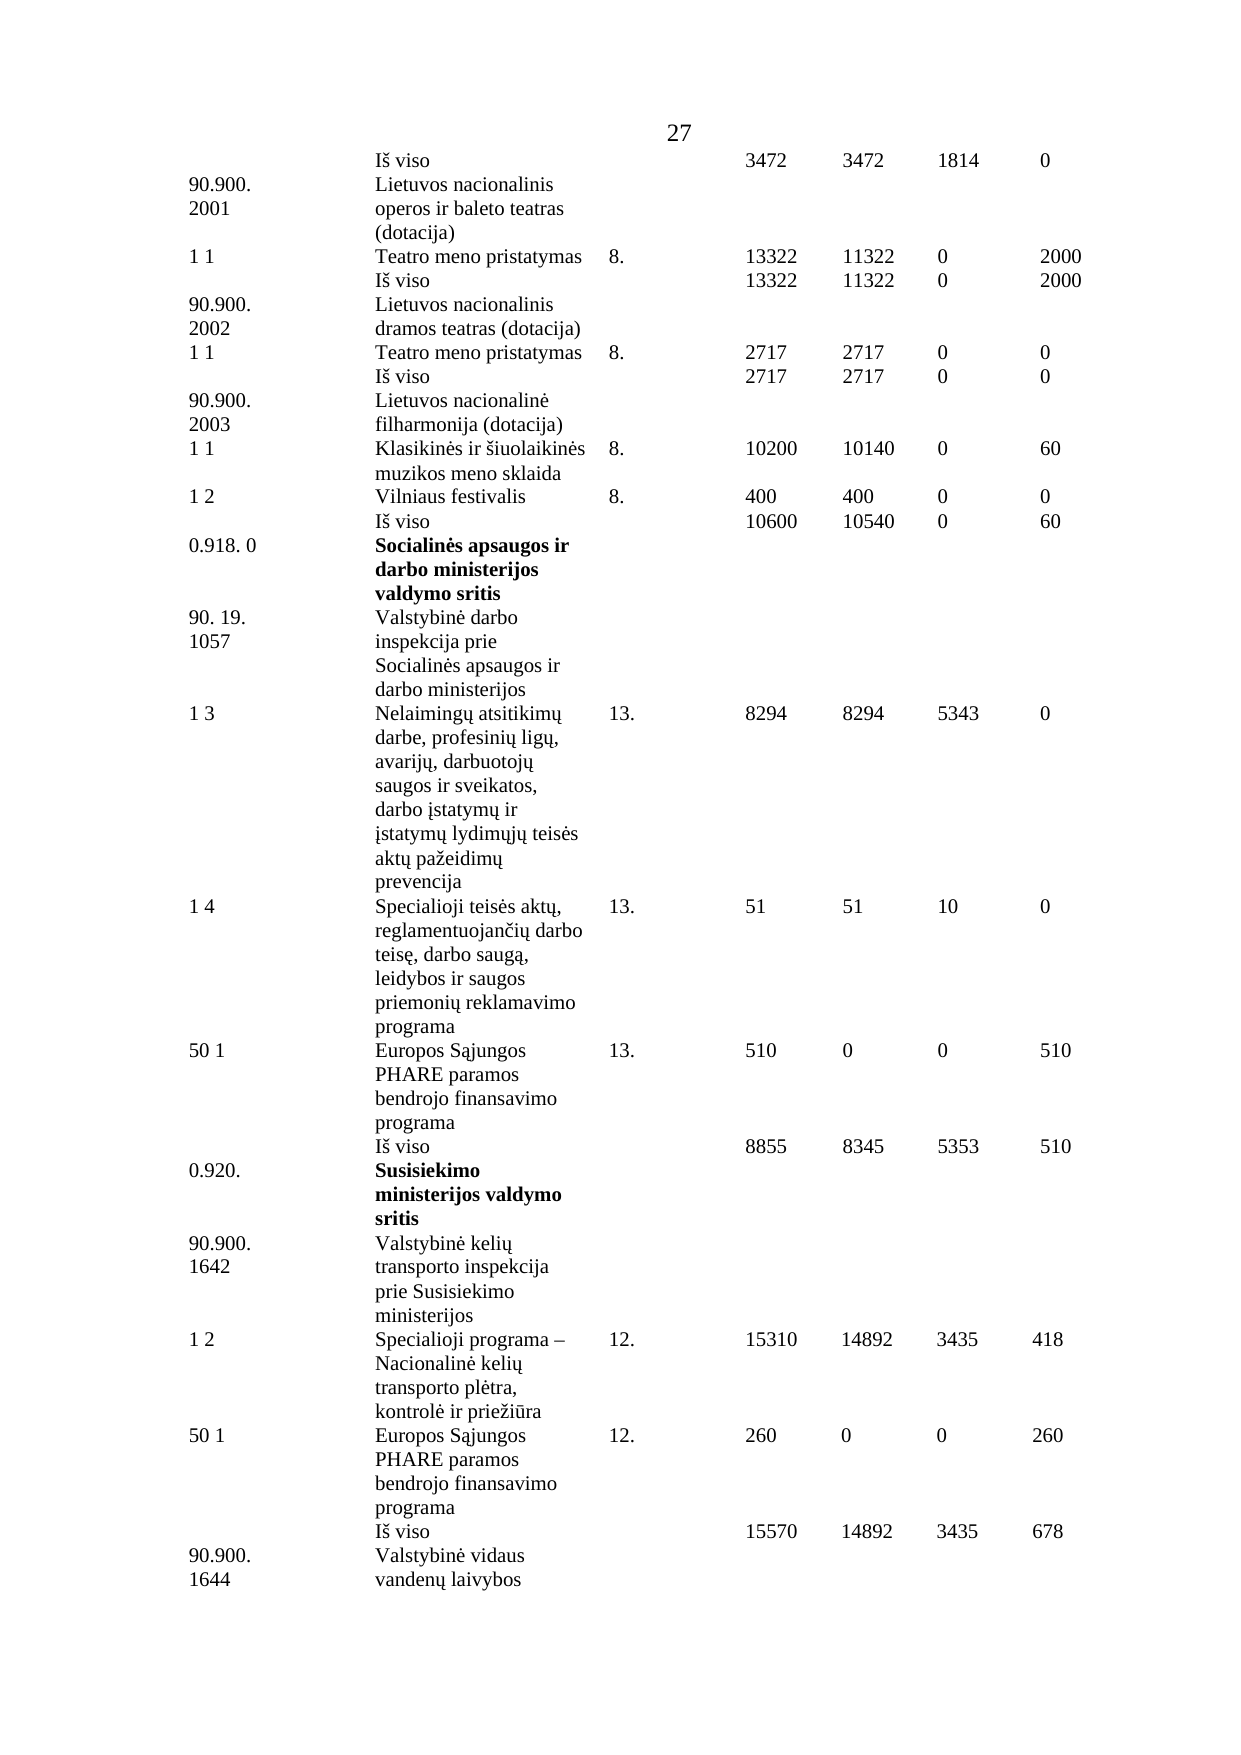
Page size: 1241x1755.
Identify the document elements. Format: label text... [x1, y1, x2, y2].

table_cell 90.900. [177, 292, 364, 316]
table_cell 11322 [831, 244, 926, 268]
table_cell 13. [598, 701, 734, 893]
table_cell 418 [1021, 1327, 1182, 1423]
table_cell [598, 605, 734, 629]
table_cell 12. [598, 1423, 734, 1519]
table_cell [1029, 605, 1184, 629]
table_cell [734, 196, 831, 244]
table_cell 50 1 [177, 1038, 364, 1134]
table_cell [734, 1567, 829, 1591]
table_cell 13322 [734, 244, 831, 268]
table_cell Teatro meno pristatymas [364, 244, 597, 268]
table_cell 8. [598, 244, 734, 268]
table_cell [831, 292, 926, 316]
table_cell 0 [926, 485, 1029, 508]
table_cell 1 4 [177, 894, 364, 1038]
table_cell Iš viso [364, 148, 597, 172]
table_cell [1021, 1230, 1182, 1254]
table_cell 0.918. 0 [177, 533, 364, 605]
table_cell 8294 [831, 701, 926, 893]
table_cell 2717 [831, 364, 926, 388]
table_cell operos ir baleto teatras (dotacija) [364, 196, 597, 244]
table_cell Valstybinė vidaus [364, 1543, 597, 1567]
table_cell 90.900. [177, 1543, 364, 1567]
table_cell [831, 388, 926, 412]
table_cell 1814 [926, 148, 1029, 172]
table_cell [598, 388, 734, 412]
table_cell [734, 1230, 829, 1254]
table_cell 0 [830, 1423, 925, 1519]
table_cell [177, 1134, 364, 1158]
table_cell 1 1 [177, 340, 364, 364]
table_cell 0 [1029, 485, 1184, 508]
table_cell Europos Sąjungos PHARE paramos bendrojo finansavimo programa [364, 1423, 597, 1519]
table_cell 0 [1029, 340, 1184, 364]
table_cell filharmonija (dotacija) [364, 412, 597, 436]
table_cell Lietuvos nacionalinis [364, 292, 597, 316]
table_cell 0 [926, 340, 1029, 364]
table_cell 400 [734, 485, 831, 508]
table_header 0.920. [177, 1158, 364, 1230]
table_cell [177, 148, 364, 172]
table_cell [926, 412, 1029, 436]
table_cell 510 [1029, 1038, 1184, 1134]
table_cell 1 2 [177, 485, 364, 508]
table_cell 1 1 [177, 244, 364, 268]
table_cell [830, 1230, 925, 1254]
table_cell Specialioji teisės aktų, reglamentuojančių darbo teisę, darbo saugą, leidybos ir saugos priemonių reklamavimo programa [364, 894, 597, 1038]
table_header [830, 1158, 925, 1230]
table_cell 260 [734, 1423, 829, 1519]
table_cell 2000 [1029, 244, 1184, 268]
table_cell [926, 605, 1029, 629]
table_cell 50 1 [177, 1423, 364, 1519]
table_cell 0 [926, 1038, 1029, 1134]
table_cell Klasikinės ir šiuolaikinės muzikos meno sklaida [364, 436, 597, 484]
table_cell 2003 [177, 412, 364, 436]
table_cell 10540 [831, 509, 926, 533]
table_header [925, 1158, 1021, 1230]
table_cell 8294 [734, 701, 831, 893]
table_cell [1029, 292, 1184, 316]
table_cell [598, 268, 734, 292]
table_cell [598, 629, 734, 701]
table_cell 0 [925, 1423, 1021, 1519]
table_cell 5353 [926, 1134, 1029, 1158]
table_cell Vilniaus festivalis [364, 485, 597, 508]
table_cell transporto inspekcija prie Susisiekimo ministerijos [364, 1255, 597, 1327]
table_cell 400 [831, 485, 926, 508]
table_cell [598, 412, 734, 436]
table_cell 2717 [734, 364, 831, 388]
table_cell Specialioji programa – Nacionalinė kelių transporto plėtra, kontrolė ir priežiūra [364, 1327, 597, 1423]
table_cell 0 [926, 268, 1029, 292]
table_cell 260 [1021, 1423, 1182, 1519]
table_cell [598, 364, 734, 388]
table_cell [598, 1255, 734, 1327]
table_cell 2717 [831, 340, 926, 364]
table_header [598, 1158, 734, 1230]
table_cell [830, 1567, 925, 1591]
table_cell [926, 629, 1029, 701]
table_cell 510 [734, 1038, 831, 1134]
table_cell [925, 1230, 1021, 1254]
table_cell [925, 1543, 1021, 1567]
table_cell [926, 196, 1029, 244]
table_cell 51 [734, 894, 831, 1038]
table_cell [598, 292, 734, 316]
table_cell 2002 [177, 316, 364, 340]
table_cell 0 [926, 364, 1029, 388]
table_cell 3472 [734, 148, 831, 172]
table_cell Iš viso [364, 1519, 597, 1543]
table_cell [177, 268, 364, 292]
table_cell vandenų laivybos [364, 1567, 597, 1591]
table_cell [734, 292, 831, 316]
table_cell [598, 1567, 734, 1591]
table_cell [734, 316, 831, 340]
table_cell [925, 1567, 1021, 1591]
table_cell 11322 [831, 268, 926, 292]
table_cell [598, 1134, 734, 1158]
table_cell Nelaimingų atsitikimų darbe, profesinių ligų, avarijų, darbuotojų saugos ir sveikatos, darbo įstatymų ir įstatymų lydimųjų teisės aktų pažeidimų prevencija [364, 701, 597, 893]
table_cell [598, 509, 734, 533]
table_cell 8345 [831, 1134, 926, 1158]
table_cell [1029, 629, 1184, 701]
table_cell 510 [1029, 1134, 1184, 1158]
table_cell Lietuvos nacionalinė [364, 388, 597, 412]
table_cell 1644 [177, 1567, 364, 1591]
table_cell 3435 [925, 1519, 1021, 1543]
table_cell [925, 1255, 1021, 1327]
table_cell [1029, 388, 1184, 412]
table_cell [1029, 172, 1184, 196]
table_cell 10200 [734, 436, 831, 484]
table_cell Iš viso [364, 509, 597, 533]
table_cell [926, 292, 1029, 316]
table_cell 1 3 [177, 701, 364, 893]
table_cell Iš viso [364, 1134, 597, 1158]
table_header [1021, 1158, 1182, 1230]
table_cell 1057 [177, 629, 364, 701]
table_cell [1021, 1255, 1182, 1327]
table_cell [831, 605, 926, 629]
table_cell 1 2 [177, 1327, 364, 1423]
table_cell 14892 [830, 1519, 925, 1543]
table_cell 90.900. [177, 172, 364, 196]
table_cell [734, 629, 831, 701]
table_cell 3472 [831, 148, 926, 172]
table_cell 2001 [177, 196, 364, 244]
table_cell dramos teatras (dotacija) [364, 316, 597, 340]
table_cell Valstybinė kelių [364, 1230, 597, 1254]
table_cell 0 [1029, 894, 1184, 1038]
table_cell Valstybinė darbo [364, 605, 597, 629]
table_cell [1029, 196, 1184, 244]
table_cell 8. [598, 340, 734, 364]
table_cell [1029, 316, 1184, 340]
table_cell 90. 19. [177, 605, 364, 629]
table_cell 8855 [734, 1134, 831, 1158]
table_cell [1021, 1567, 1182, 1591]
table_cell [734, 533, 831, 605]
table_cell [926, 316, 1029, 340]
table_cell [734, 605, 831, 629]
table_cell 10 [926, 894, 1029, 1038]
table_cell 60 [1029, 509, 1184, 533]
table_cell [831, 316, 926, 340]
table_cell 1 1 [177, 436, 364, 484]
table_cell Iš viso [364, 364, 597, 388]
table_cell 10140 [831, 436, 926, 484]
table_cell [598, 148, 734, 172]
table_cell [598, 196, 734, 244]
table_cell [734, 1543, 829, 1567]
table_cell 0 [1029, 364, 1184, 388]
table_cell 13. [598, 1038, 734, 1134]
table_cell 0 [1029, 148, 1184, 172]
table_cell 2717 [734, 340, 831, 364]
table_cell 51 [831, 894, 926, 1038]
table_cell 0 [926, 436, 1029, 484]
table_cell [831, 172, 926, 196]
table_cell 678 [1021, 1519, 1182, 1543]
table_cell 0 [831, 1038, 926, 1134]
table_cell [177, 364, 364, 388]
table_cell [1021, 1543, 1182, 1567]
table_cell 0 [1029, 701, 1184, 893]
table_cell Teatro meno pristatymas [364, 340, 597, 364]
table_cell [598, 316, 734, 340]
table_cell Iš viso [364, 268, 597, 292]
table_cell 3435 [925, 1327, 1021, 1423]
table_cell [1029, 533, 1184, 605]
table_cell 1642 [177, 1255, 364, 1327]
table_cell [177, 509, 364, 533]
table_cell [598, 1519, 734, 1543]
table_cell [926, 533, 1029, 605]
table_cell 13. [598, 894, 734, 1038]
table_cell 2000 [1029, 268, 1184, 292]
table_cell [830, 1543, 925, 1567]
table_cell [598, 1543, 734, 1567]
table_header Susisiekimo ministerijos valdymo sritis [364, 1158, 597, 1230]
table_cell [598, 1230, 734, 1254]
table_cell 15570 [734, 1519, 829, 1543]
table_cell 60 [1029, 436, 1184, 484]
table_cell 8. [598, 485, 734, 508]
table_cell Socialinės apsaugos ir darbo ministerijos valdymo sritis [364, 533, 597, 605]
table_cell [734, 412, 831, 436]
table_cell 13322 [734, 268, 831, 292]
table_cell [1029, 412, 1184, 436]
table_cell [831, 629, 926, 701]
table_cell inspekcija prie Socialinės apsaugos ir darbo ministerijos [364, 629, 597, 701]
table_cell [831, 196, 926, 244]
table_cell [926, 172, 1029, 196]
table_cell [830, 1255, 925, 1327]
table_cell 5343 [926, 701, 1029, 893]
table_cell 10600 [734, 509, 831, 533]
table_cell [831, 533, 926, 605]
table_cell 0 [926, 244, 1029, 268]
table_cell [926, 388, 1029, 412]
table_cell 14892 [830, 1327, 925, 1423]
table_header [734, 1158, 829, 1230]
table_cell [734, 388, 831, 412]
table_cell [734, 1255, 829, 1327]
table_cell [598, 172, 734, 196]
table_cell [177, 1519, 364, 1543]
table_cell 8. [598, 436, 734, 484]
table_cell 0 [926, 509, 1029, 533]
table_cell 90.900. [177, 1230, 364, 1254]
table_cell Lietuvos nacionalinis [364, 172, 597, 196]
table_cell Europos Sąjungos PHARE paramos bendrojo finansavimo programa [364, 1038, 597, 1134]
table_cell 90.900. [177, 388, 364, 412]
table_cell [831, 412, 926, 436]
table_cell 15310 [734, 1327, 829, 1423]
table_cell 12. [598, 1327, 734, 1423]
table_cell [734, 172, 831, 196]
table_cell [598, 533, 734, 605]
